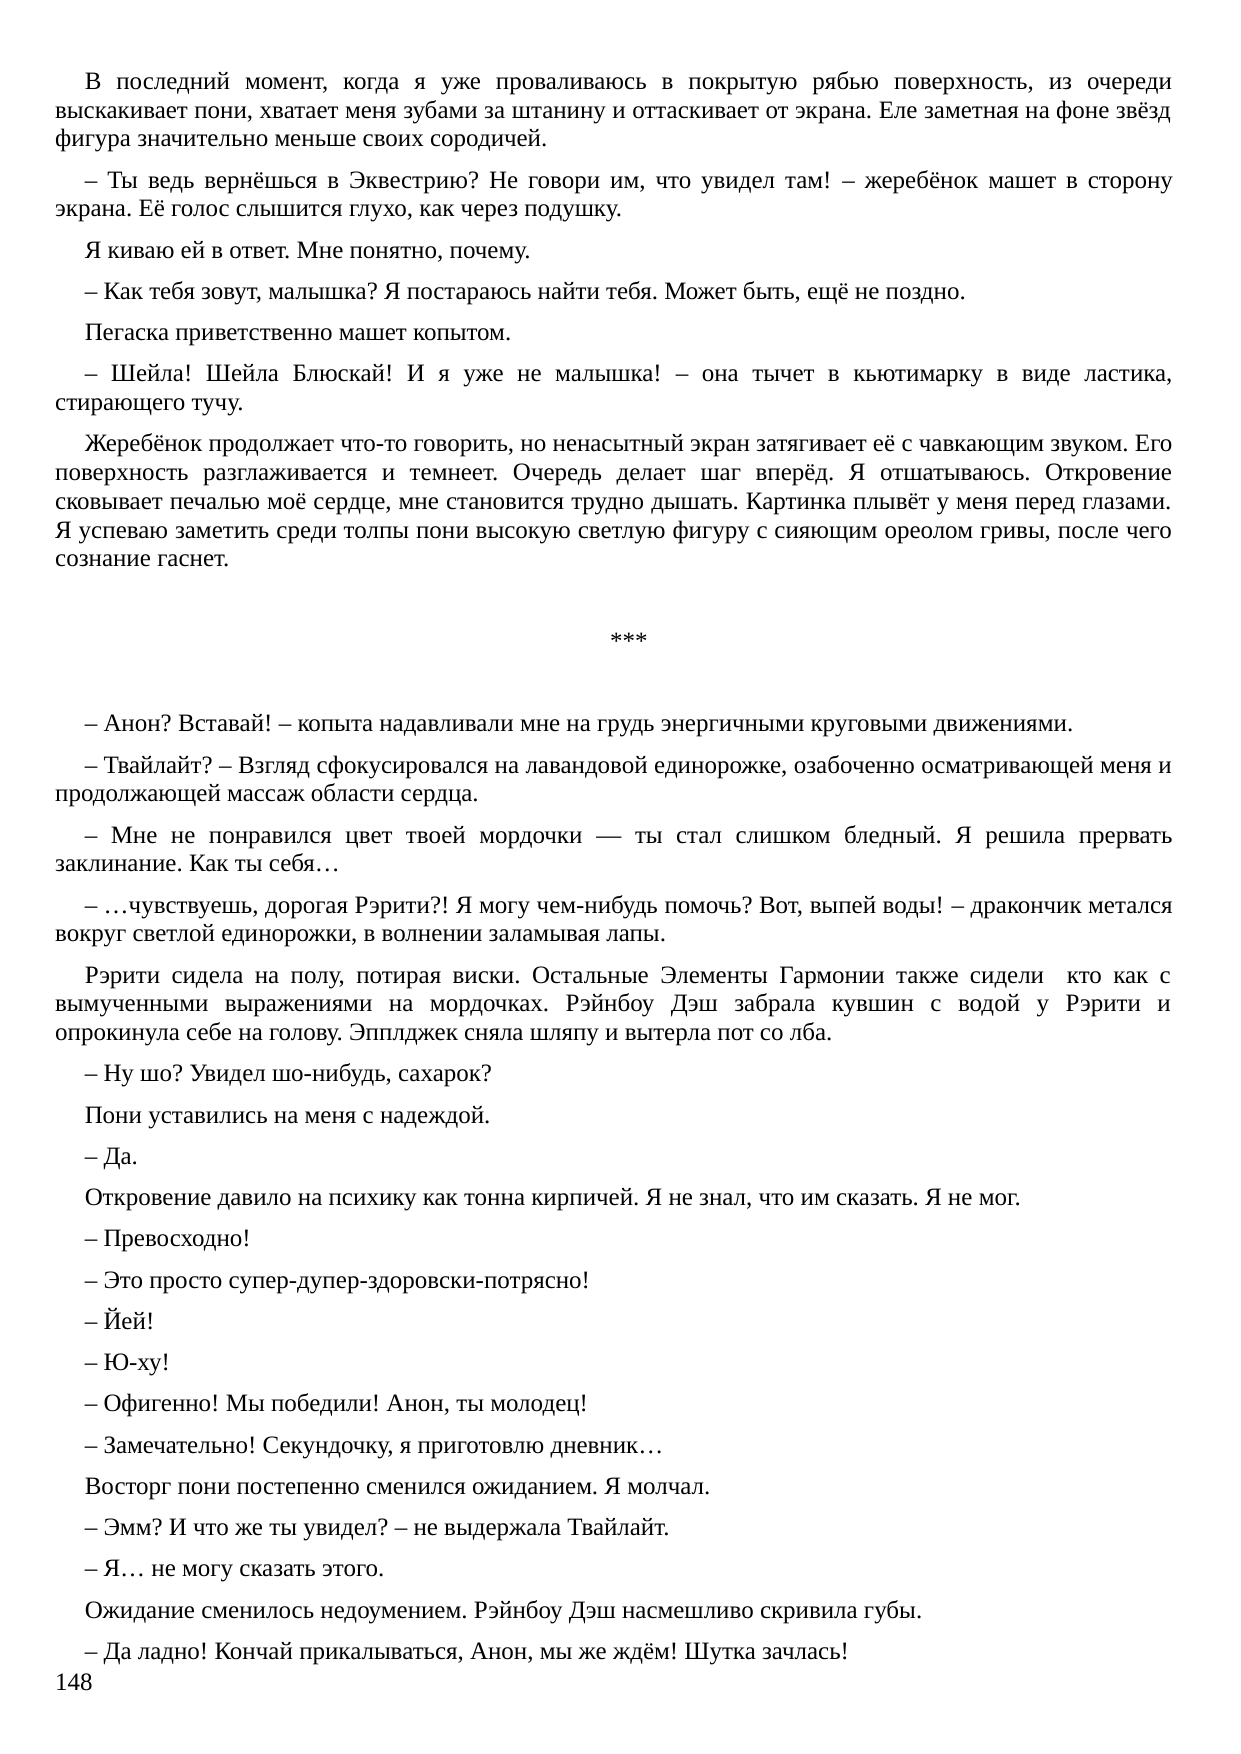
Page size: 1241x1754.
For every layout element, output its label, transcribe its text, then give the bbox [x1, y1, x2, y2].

text – Замечательно! Секундочку, я приготовлю дневник… [55, 1430, 1173, 1458]
text – Шейла! Шейла Блюскай! И я уже не малышка! – она тычет в кьютимарку в виде ластика, стирающего тучу. [55, 358, 1173, 416]
text Восторг пони постепенно сменился ожиданием. Я молчал. [55, 1471, 1173, 1500]
text – Ты ведь вернёшься в Эквестрию? Не говори им, что увидел там! – жеребёнок машет в сторону экрана. Её голос слышится глухо, как через подушку. [55, 165, 1173, 222]
text – Как тебя зовут, малышка? Я постараюсь найти тебя. Может быть, ещё не поздно. [55, 276, 1173, 305]
text Пони уставились на меня с надеждой. [55, 1100, 1173, 1128]
text Я киваю ей в ответ. Мне понятно, почему. [55, 235, 1173, 263]
text – Мне не понравился цвет твоей мордочки — ты стал слишком бледный. Я решила прервать заклинание. Как ты себя… [55, 820, 1173, 877]
text – Йей! [55, 1306, 1173, 1335]
text Жеребёнок продолжает что-то говорить, но ненасытный экран затягивает её с чавкающим звуком. Его поверхность разглаживается и темнеет. Очередь делает шаг вперёд. Я отшатываюсь. Откровение сковывает печалью моё сердце, мне становится трудно дышать. Картинка плывёт у меня перед глазами. Я успеваю заметить среди толпы пони высокую светлую фигуру с сияющим ореолом гривы, после чего сознание гаснет. [55, 428, 1173, 572]
text – Офигенно! Мы победили! Анон, ты молодец! [55, 1388, 1173, 1417]
text – …чувствуешь, дорогая Рэрити?! Я могу чем-нибудь помочь? Вот, выпей воды! – дракончик метался вокруг светлой единорожки, в волнении заламывая лапы. [55, 890, 1173, 947]
text – Ну шо? Увидел шо-нибудь, сахарок? [55, 1058, 1173, 1087]
text – Ю-ху! [55, 1347, 1173, 1376]
text Ожидание сменилось недоумением. Рэйнбоу Дэш насмешливо скривила губы. [55, 1595, 1173, 1623]
text *** [55, 626, 1173, 655]
text – Да. [55, 1141, 1173, 1170]
text – Я… не могу сказать этого. [55, 1553, 1173, 1582]
text – Эмм? И что же ты увидел? – не выдержала Твайлайт. [55, 1512, 1173, 1541]
text Рэрити сидела на полу, потирая виски. Остальные Элементы Гармонии также сидели кто как с вымученными выражениями на мордочках. Рэйнбоу Дэш забрала кувшин с водой у Рэрити и опрокинула себе на голову. Эпплджек сняла шляпу и вытерла пот со лба. [55, 960, 1173, 1046]
text – Да ладно! Кончай прикалываться, Анон, мы же ждём! Шутка зачлась! [55, 1636, 1173, 1665]
text – Это просто супер-дупер-здоровски-потрясно! [55, 1265, 1173, 1293]
text Откровение давило на психику как тонна кирпичей. Я не знал, что им сказать. Я не мог. [55, 1182, 1173, 1211]
text Пегаска приветственно машет копытом. [55, 317, 1173, 346]
text В последний момент, когда я уже проваливаюсь в покрытую рябью поверхность, из очереди выскакивает пони, хватает меня зубами за штанину и оттаскивает от экрана. Еле заметная на фоне звёзд фигура значительно меньше своих сородичей. [55, 66, 1173, 152]
text – Превосходно! [55, 1223, 1173, 1252]
text – Твайлайт? – Взгляд сфокусировался на лавандовой единорожке, озабоченно осматривающей меня и продолжающей массаж области сердца. [55, 750, 1173, 807]
text – Анон? Вставай! – копыта надавливали мне на грудь энергичными круговыми движениями. [55, 708, 1173, 737]
